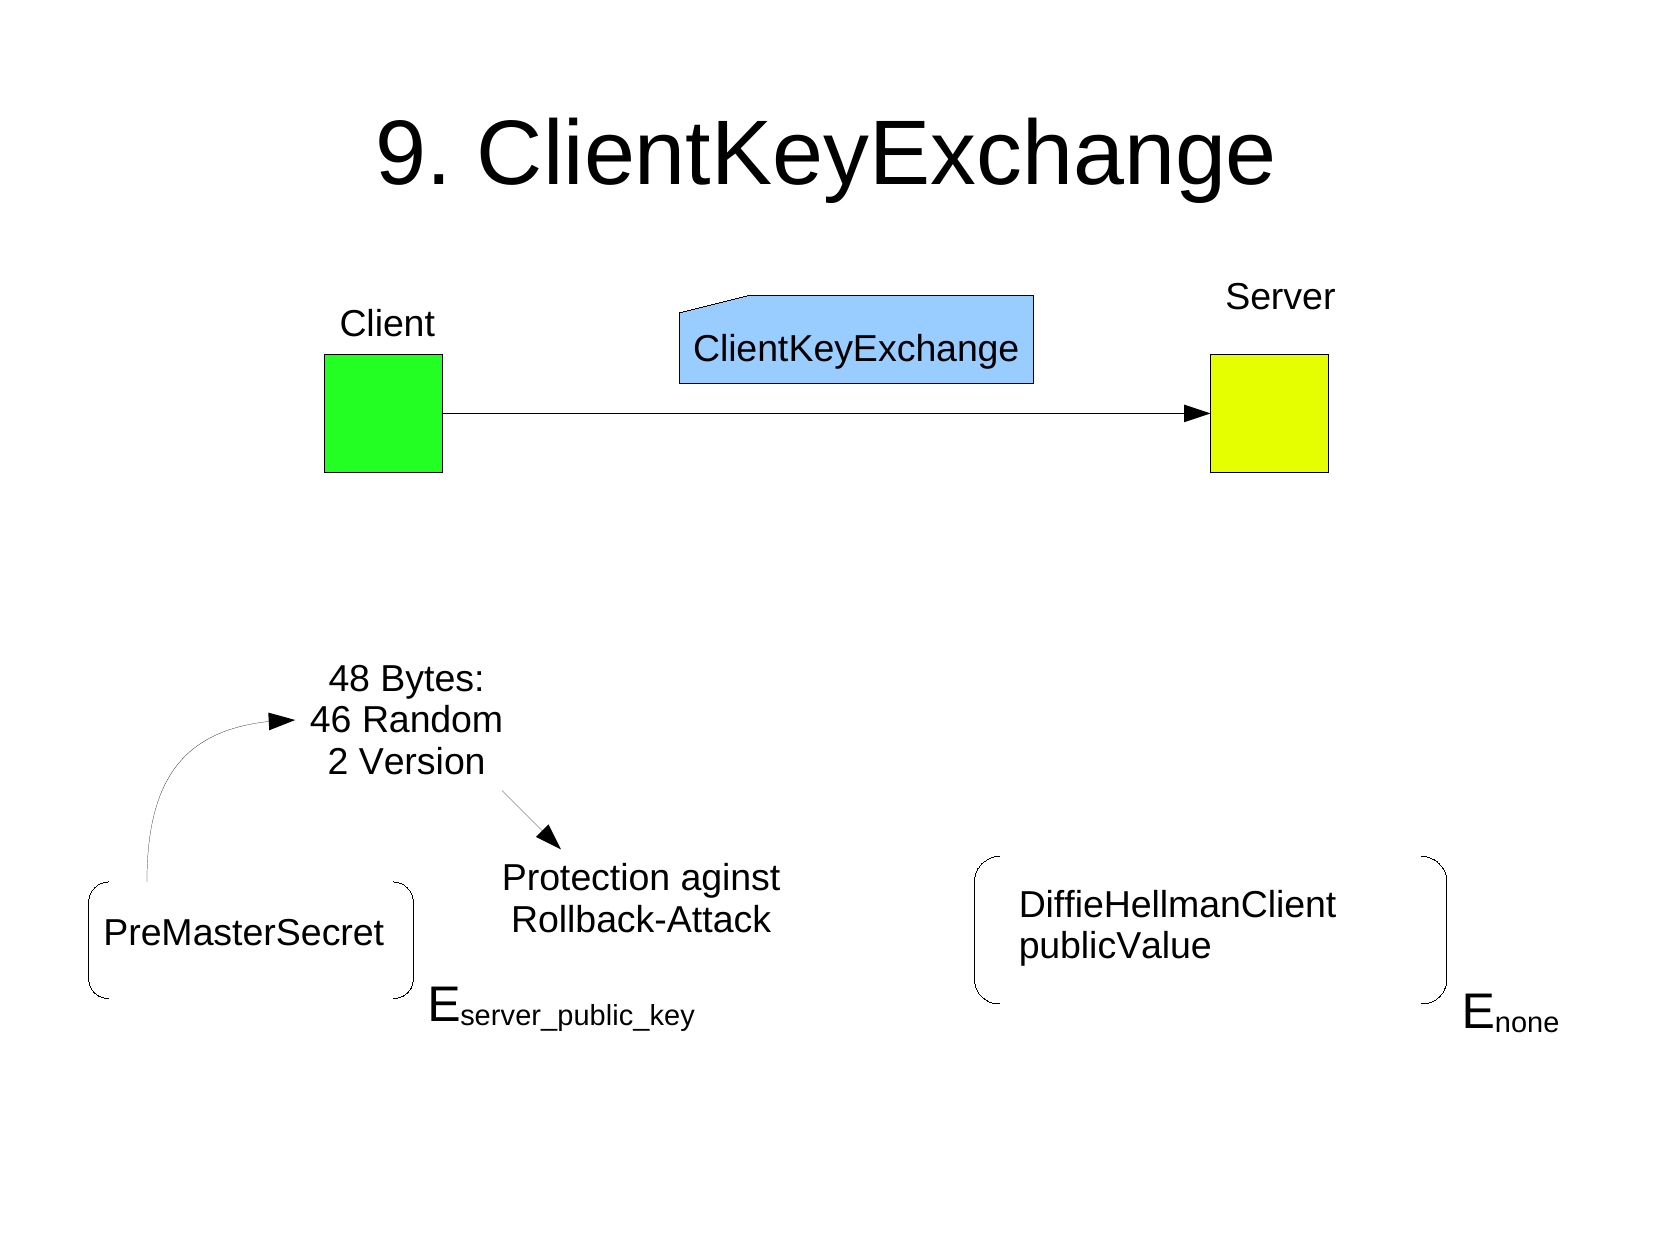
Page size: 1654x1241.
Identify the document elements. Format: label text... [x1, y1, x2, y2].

text_box PreMasterSecret [89, 904, 413, 962]
text_box ClientKeyExchange [679, 295, 1034, 384]
text_box 48 Bytes: 46 Random 2 Version [295, 649, 516, 791]
text_box [324, 354, 443, 473]
text_box DiffieHellmanClient publicValue [1003, 875, 1418, 975]
text_box Enone [1446, 975, 1573, 1063]
text_box Protection aginst Rollback-Attack [487, 849, 792, 949]
text_box Eserver_public_key [412, 969, 704, 1057]
title 9. ClientKeyExchange [82, 49, 1571, 257]
text_box [1210, 354, 1329, 473]
text_box Server [1210, 267, 1359, 325]
text_box Client [324, 295, 449, 353]
